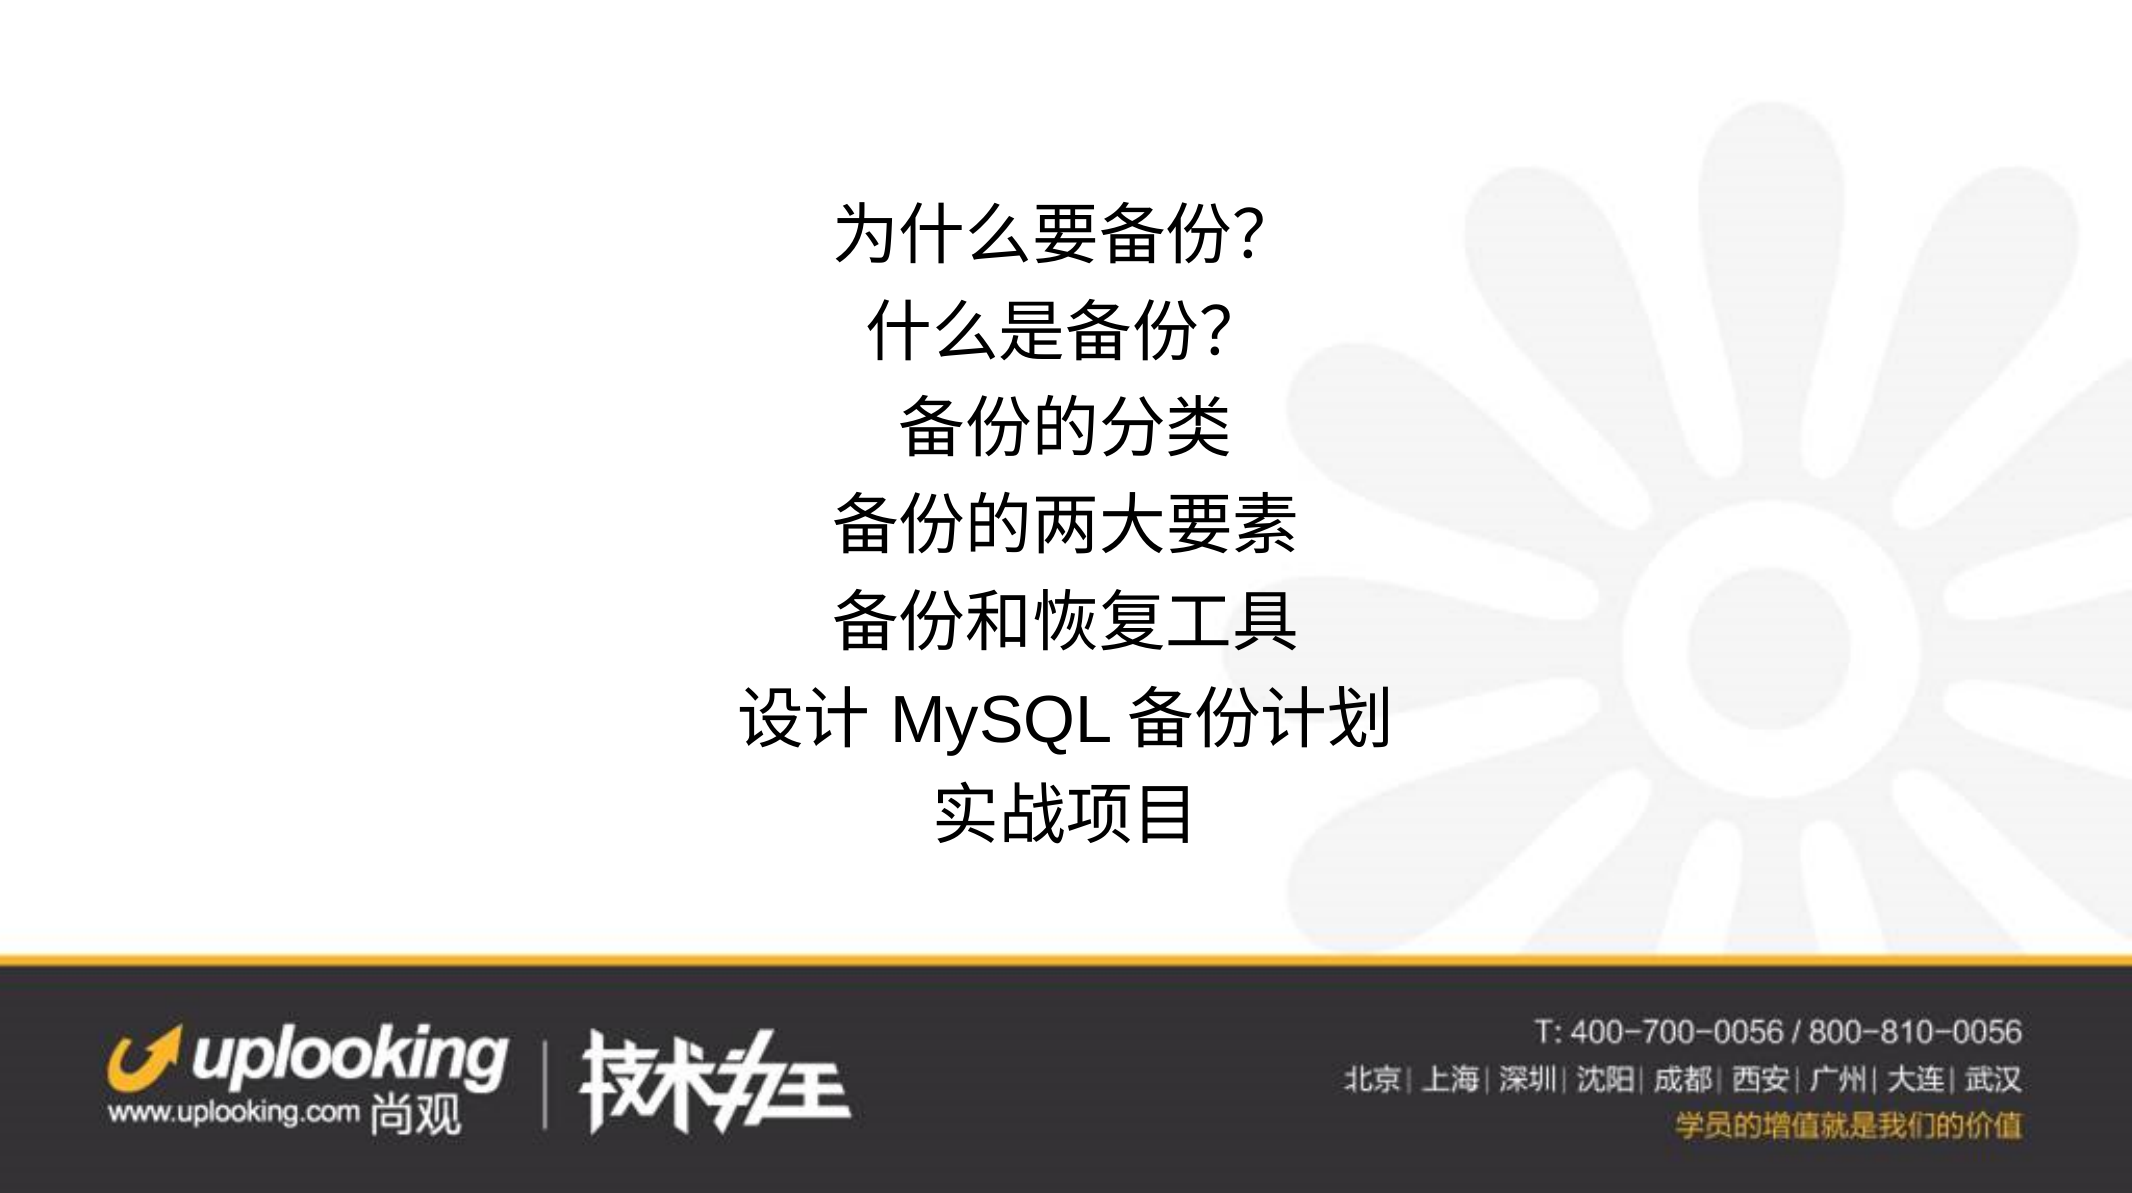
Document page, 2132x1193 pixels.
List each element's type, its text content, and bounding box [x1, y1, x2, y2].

picture [0, 0, 2132, 1193]
subtitle 为什么要备份？ 什么是备份？ 备份的分类 备份的两大要素 备份和恢复工具 设计MySQL备份计划 实战项目 [106, 47, 2026, 1067]
